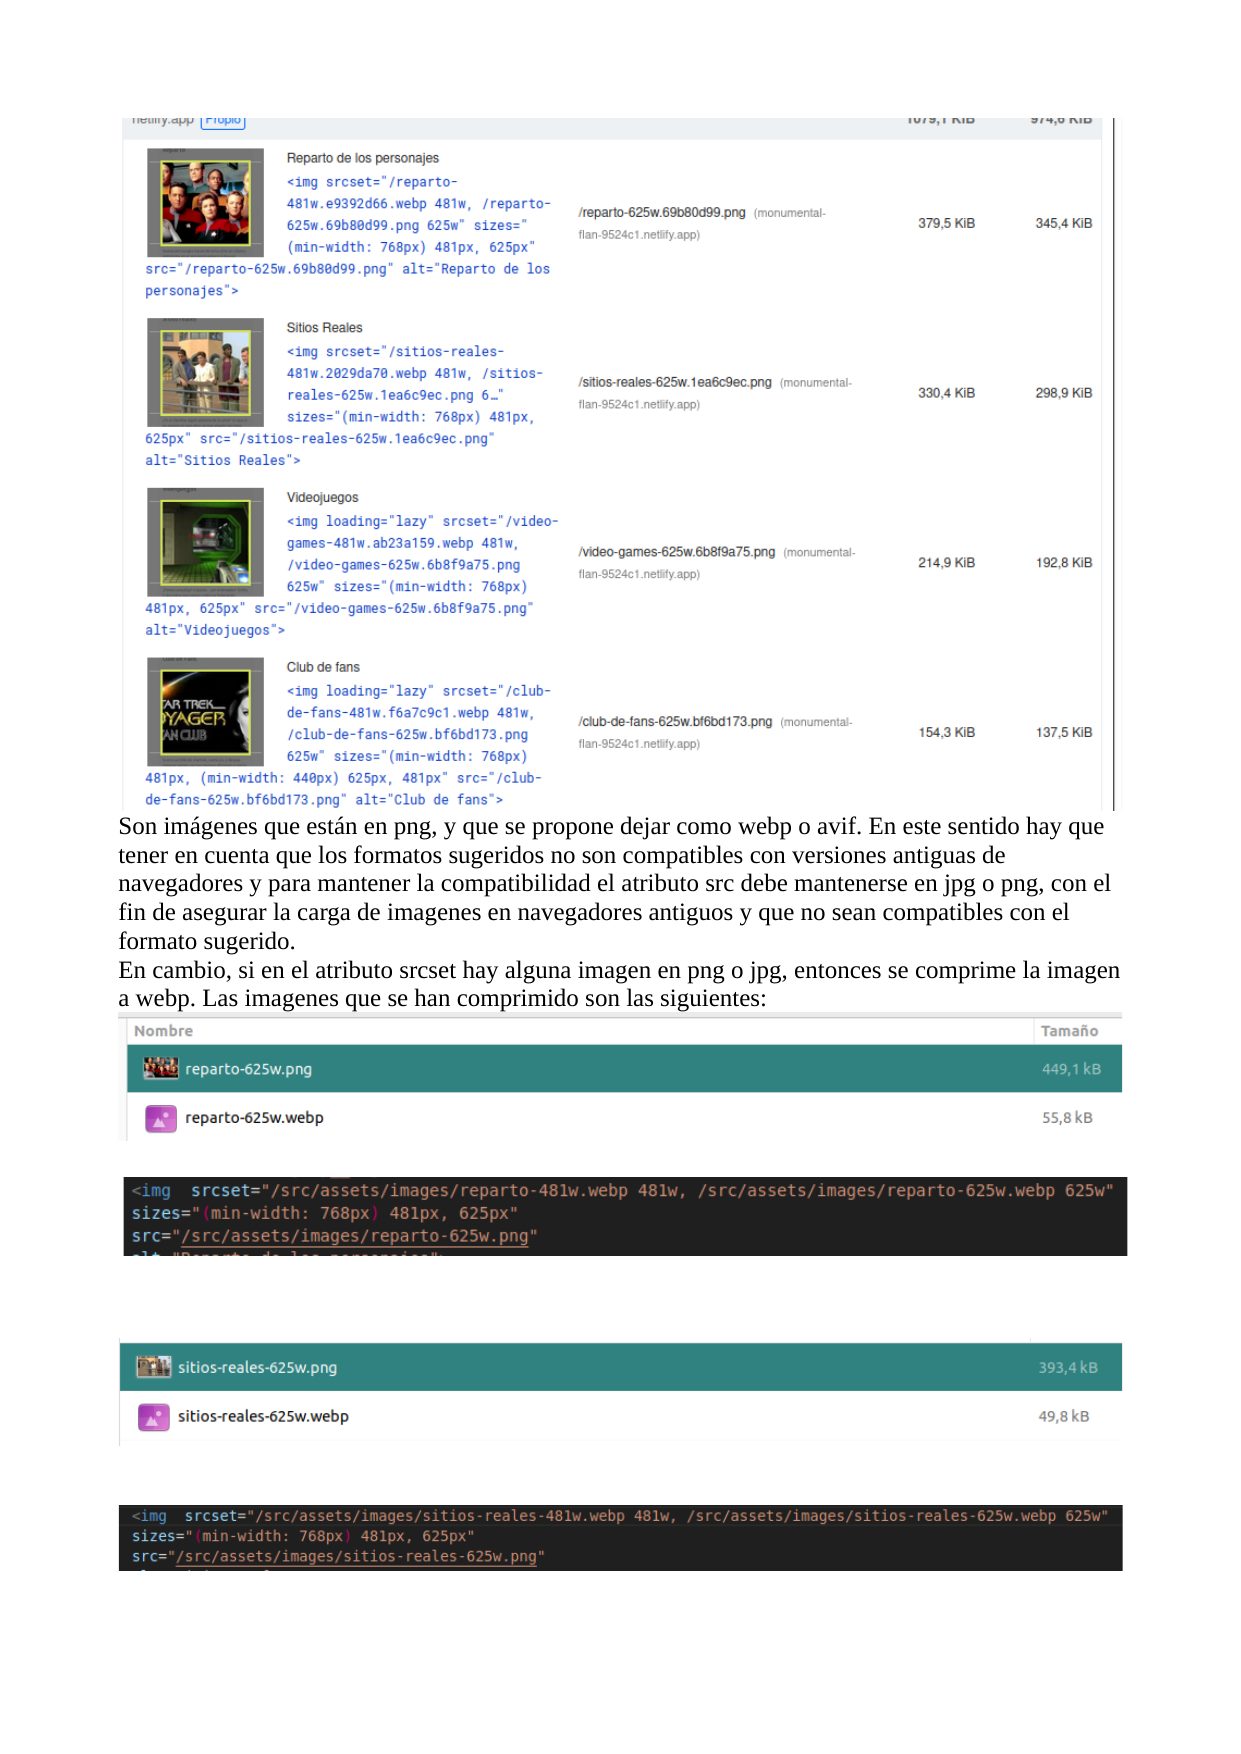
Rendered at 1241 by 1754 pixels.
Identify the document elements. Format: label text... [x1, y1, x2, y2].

picture [118, 1338, 1123, 1446]
picture [118, 1012, 1123, 1141]
picture [123, 1177, 1128, 1256]
picture [118, 1505, 1123, 1571]
text En cambio, si en el atributo srcset hay alguna imagen en png o jpg, entonces se comprime la imagen a webp. Las imagenes que se han comprimido son las siguientes: [118, 955, 1122, 1012]
text Son imágenes que están en png, y que se propone dejar como webp o avif. En este sentido hay que tener en cuenta que los formatos sugeridos no son compatibles con versiones antiguas de navegadores y para mantener la compatibilidad el atributo src debe mantenerse en jpg o png, con el fin de asegurar la carga de imagenes en navegadores antiguos y que no sean compatibles con el formato sugerido. [118, 811, 1122, 955]
picture [118, 118, 1123, 811]
